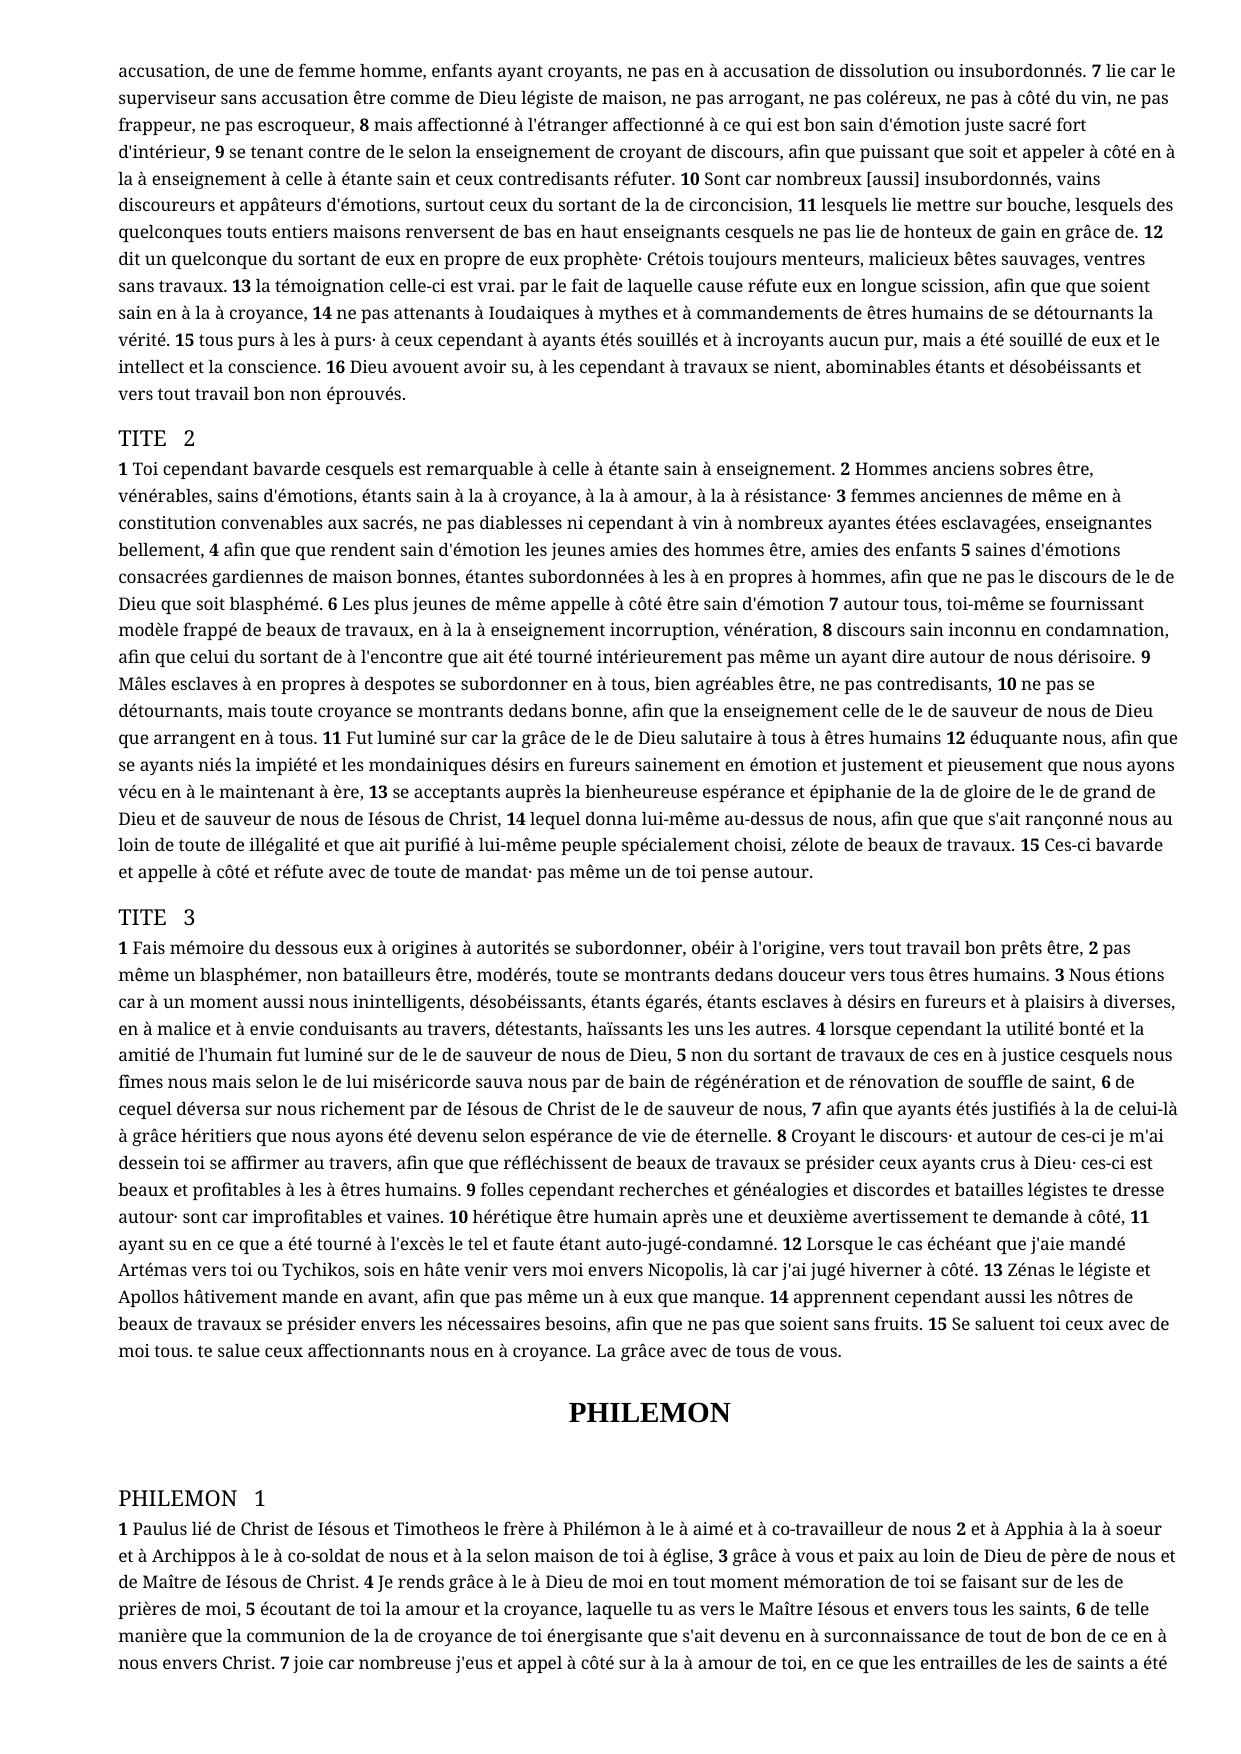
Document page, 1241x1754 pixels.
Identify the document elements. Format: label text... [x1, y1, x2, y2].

text TITE 3 [118, 902, 1181, 932]
text TITE 2 [118, 423, 1181, 453]
text 1 Paulus lié de Christ de Iésous et Timotheos le frère à Philémon à le à aimé et à co-travailleur de nous 2 et à Apphia à la à soeur et à Archippos à le à co-soldat de nous et à la selon maison de toi à église, 3 grâce à vous et paix au loin de Dieu de père de nous et de Maître de Iésous de Christ. 4 Je rends grâce à le à Dieu de moi en tout moment mémoration de toi se faisant sur de les de prières de moi, 5 écoutant de toi la amour et la croyance, laquelle tu as vers le Maître Iésous et envers tous les saints, 6 de telle manière que la communion de la de croyance de toi énergisante que s'ait devenu en à surconnaissance de tout de bon de ce en à nous envers Christ. 7 joie car nombreuse j'eus et appel à côté sur à la à amour de toi, en ce que les entrailles de les de saints a été [118, 1517, 1181, 1674]
text 1 Toi cependant bavarde cesquels est remarquable à celle à étante sain à enseignement. 2 Hommes anciens sobres être, vénérables, sains d'émotions, étants sain à la à croyance, à la à amour, à la à résistance· 3 femmes anciennes de même en à constitution convenables aux sacrés, ne pas diablesses ni cependant à vin à nombreux ayantes étées esclavagées, enseignantes bellement, 4 afin que que rendent sain d'émotion les jeunes amies des hommes être, amies des enfants 5 saines d'émotions consacrées gardiennes de maison bonnes, étantes subordonnées à les à en propres à hommes, afin que ne pas le discours de le de Dieu que soit blasphémé. 6 Les plus jeunes de même appelle à côté être sain d'émotion 7 autour tous, toi-même se fournissant modèle frappé de beaux de travaux, en à la à enseignement incorruption, vénération, 8 discours sain inconnu en condamnation, afin que celui du sortant de à l'encontre que ait été tourné intérieurement pas même un ayant dire autour de nous dérisoire. 9 Mâles esclaves à en propres à despotes se subordonner en à tous, bien agréables être, ne pas contredisants, 10 ne pas se détournants, mais toute croyance se montrants dedans bonne, afin que la enseignement celle de le de sauveur de nous de Dieu que arrangent en à tous. 11 Fut luminé sur car la grâce de le de Dieu salutaire à tous à êtres humains 12 éduquante nous, afin que se ayants niés la impiété et les mondainiques désirs en fureurs sainement en émotion et justement et pieusement que nous ayons vécu en à le maintenant à ère, 13 se acceptants auprès la bienheureuse espérance et épiphanie de la de gloire de le de grand de Dieu et de sauveur de nous de Iésous de Christ, 14 lequel donna lui-même au-dessus de nous, afin que que s'ait rançonné nous au loin de toute de illégalité et que ait purifié à lui-même peuple spécialement choisi, zélote de beaux de travaux. 15 Ces-ci bavarde et appelle à côté et réfute avec de toute de mandat· pas même un de toi pense autour. [118, 457, 1181, 884]
text PHILEMON 1 [118, 1483, 1181, 1512]
text accusation, de une de femme homme, enfants ayant croyants, ne pas en à accusation de dissolution ou insubordonnés. 7 lie car le superviseur sans accusation être comme de Dieu légiste de maison, ne pas arrogant, ne pas coléreux, ne pas à côté du vin, ne pas frappeur, ne pas escroqueur, 8 mais affectionné à l'étranger affectionné à ce qui est bon sain d'émotion juste sacré fort d'intérieur, 9 se tenant contre de le selon la enseignement de croyant de discours, afin que puissant que soit et appeler à côté en à la à enseignement à celle à étante sain et ceux contredisants réfuter. 10 Sont car nombreux [aussi] insubordonnés, vains discoureurs et appâteurs d'émotions, surtout ceux du sortant de la de circoncision, 11 lesquels lie mettre sur bouche, lesquels des quelconques touts entiers maisons renversent de bas en haut enseignants cesquels ne pas lie de honteux de gain en grâce de. 12 dit un quelconque du sortant de eux en propre de eux prophète· Crétois toujours menteurs, malicieux bêtes sauvages, ventres sans travaux. 13 la témoignation celle-ci est vrai. par le fait de laquelle cause réfute eux en longue scission, afin que que soient sain en à la à croyance, 14 ne pas attenants à Ioudaiques à mythes et à commandements de êtres humains de se détournants la vérité. 15 tous purs à les à purs· à ceux cependant à ayants étés souillés et à incroyants aucun pur, mais a été souillé de eux et le intellect et la conscience. 16 Dieu avouent avoir su, à les cependant à travaux se nient, abominables étants et désobéissants et vers tout travail bon non éprouvés. [118, 59, 1181, 405]
text 1 Fais mémoire du dessous eux à origines à autorités se subordonner, obéir à l'origine, vers tout travail bon prêts être, 2 pas même un blasphémer, non batailleurs être, modérés, toute se montrants dedans douceur vers tous êtres humains. 3 Nous étions car à un moment aussi nous inintelligents, désobéissants, étants égarés, étants esclaves à désirs en fureurs et à plaisirs à diverses, en à malice et à envie conduisants au travers, détestants, haïssants les uns les autres. 4 lorsque cependant la utilité bonté et la amitié de l'humain fut luminé sur de le de sauveur de nous de Dieu, 5 non du sortant de travaux de ces en à justice cesquels nous fîmes nous mais selon le de lui miséricorde sauva nous par de bain de régénération et de rénovation de souffle de saint, 6 de cequel déversa sur nous richement par de Iésous de Christ de le de sauveur de nous, 7 afin que ayants étés justifiés à la de celui-là à grâce héritiers que nous ayons été devenu selon espérance de vie de éternelle. 8 Croyant le discours· et autour de ces-ci je m'ai dessein toi se affirmer au travers, afin que que réfléchissent de beaux de travaux se présider ceux ayants crus à Dieu· ces-ci est beaux et profitables à les à êtres humains. 9 folles cependant recherches et généalogies et discordes et batailles légistes te dresse autour· sont car improfitables et vaines. 10 hérétique être humain après une et deuxième avertissement te demande à côté, 11 ayant su en ce que a été tourné à l'excès le tel et faute étant auto-jugé-condamné. 12 Lorsque le cas échéant que j'aie mandé Artémas vers toi ou Tychikos, sois en hâte venir vers moi envers Nicopolis, là car j'ai jugé hiverner à côté. 13 Zénas le légiste et Apollos hâtivement mande en avant, afin que pas même un à eux que manque. 14 apprennent cependant aussi les nôtres de beaux de travaux se présider envers les nécessaires besoins, afin que ne pas que soient sans fruits. 15 Se saluent toi ceux avec de moi tous. te salue ceux affectionnants nous en à croyance. La grâce avec de tous de vous. [118, 936, 1181, 1362]
subtitle PHILEMON [118, 1395, 1181, 1429]
